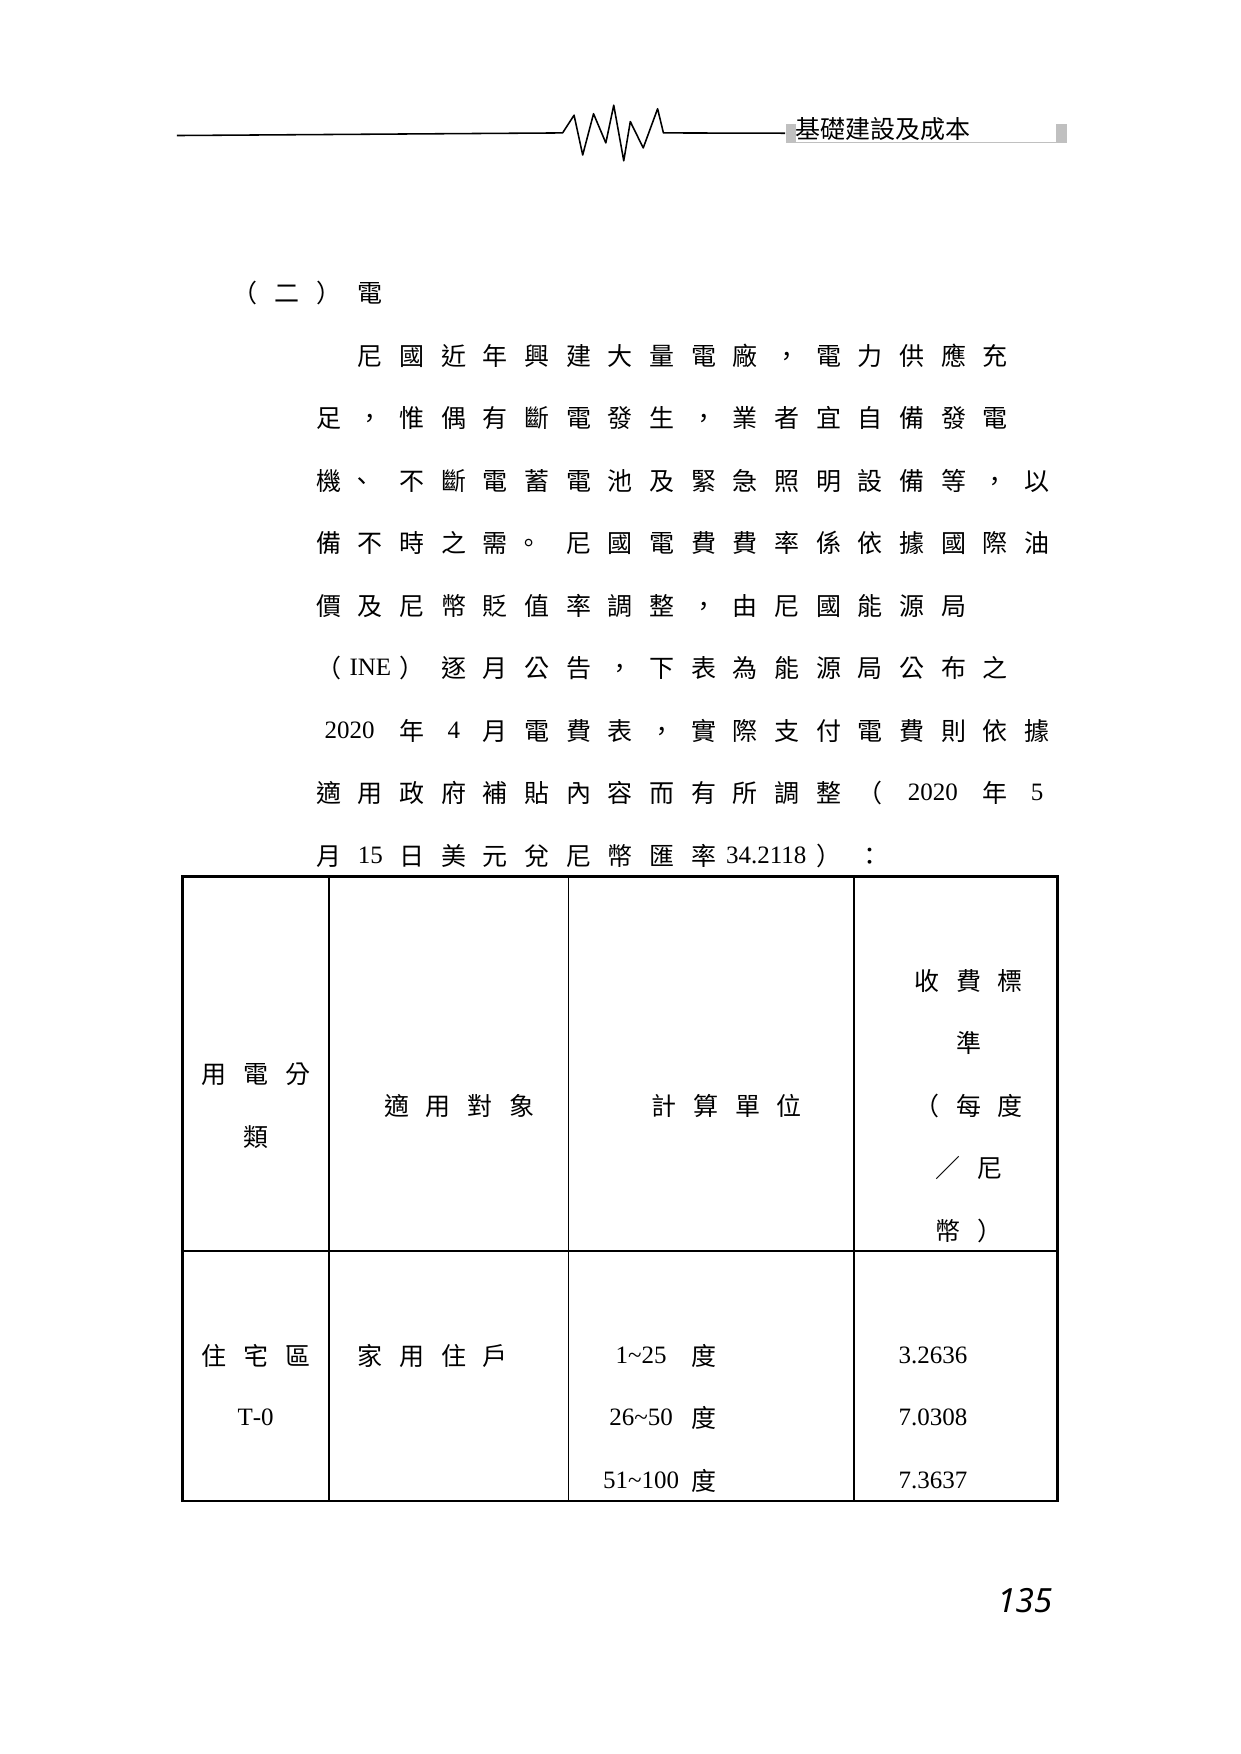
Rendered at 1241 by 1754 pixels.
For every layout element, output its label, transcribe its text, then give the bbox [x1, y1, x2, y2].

text 尼國近年興建大量電廠，電力供應充足，惟偶有斷電發生，業者宜自備發電機、不斷電蓄電池及緊急照明設備等，以備不時之需。尼國電費費率係依據國際油價及尼幣貶值率調整，由尼國能源局（INE）逐月公告，下表為能源局公布之2020年4月電費表，實際支付電費則依據適用政府補貼內容而有所調整（2020年5月15日美元兌尼幣匯率34.2118）： [281, 313, 1058, 875]
table_header 收費標準 （每度／尼幣） [855, 878, 1056, 1250]
table_cell 家用住戶 [330, 1252, 568, 1500]
table_header 用電分類 [184, 878, 328, 1250]
table_header 適用對象 [330, 878, 568, 1250]
table_cell 3.2636 7.0308 7.3637 [855, 1252, 1056, 1500]
text （二）電 [207, 250, 1058, 313]
table_cell 1~25度 26~50度 51~100度 [569, 1252, 853, 1500]
table_header 計算單位 [569, 878, 853, 1250]
table_cell 住宅區 T-0 [184, 1252, 328, 1500]
